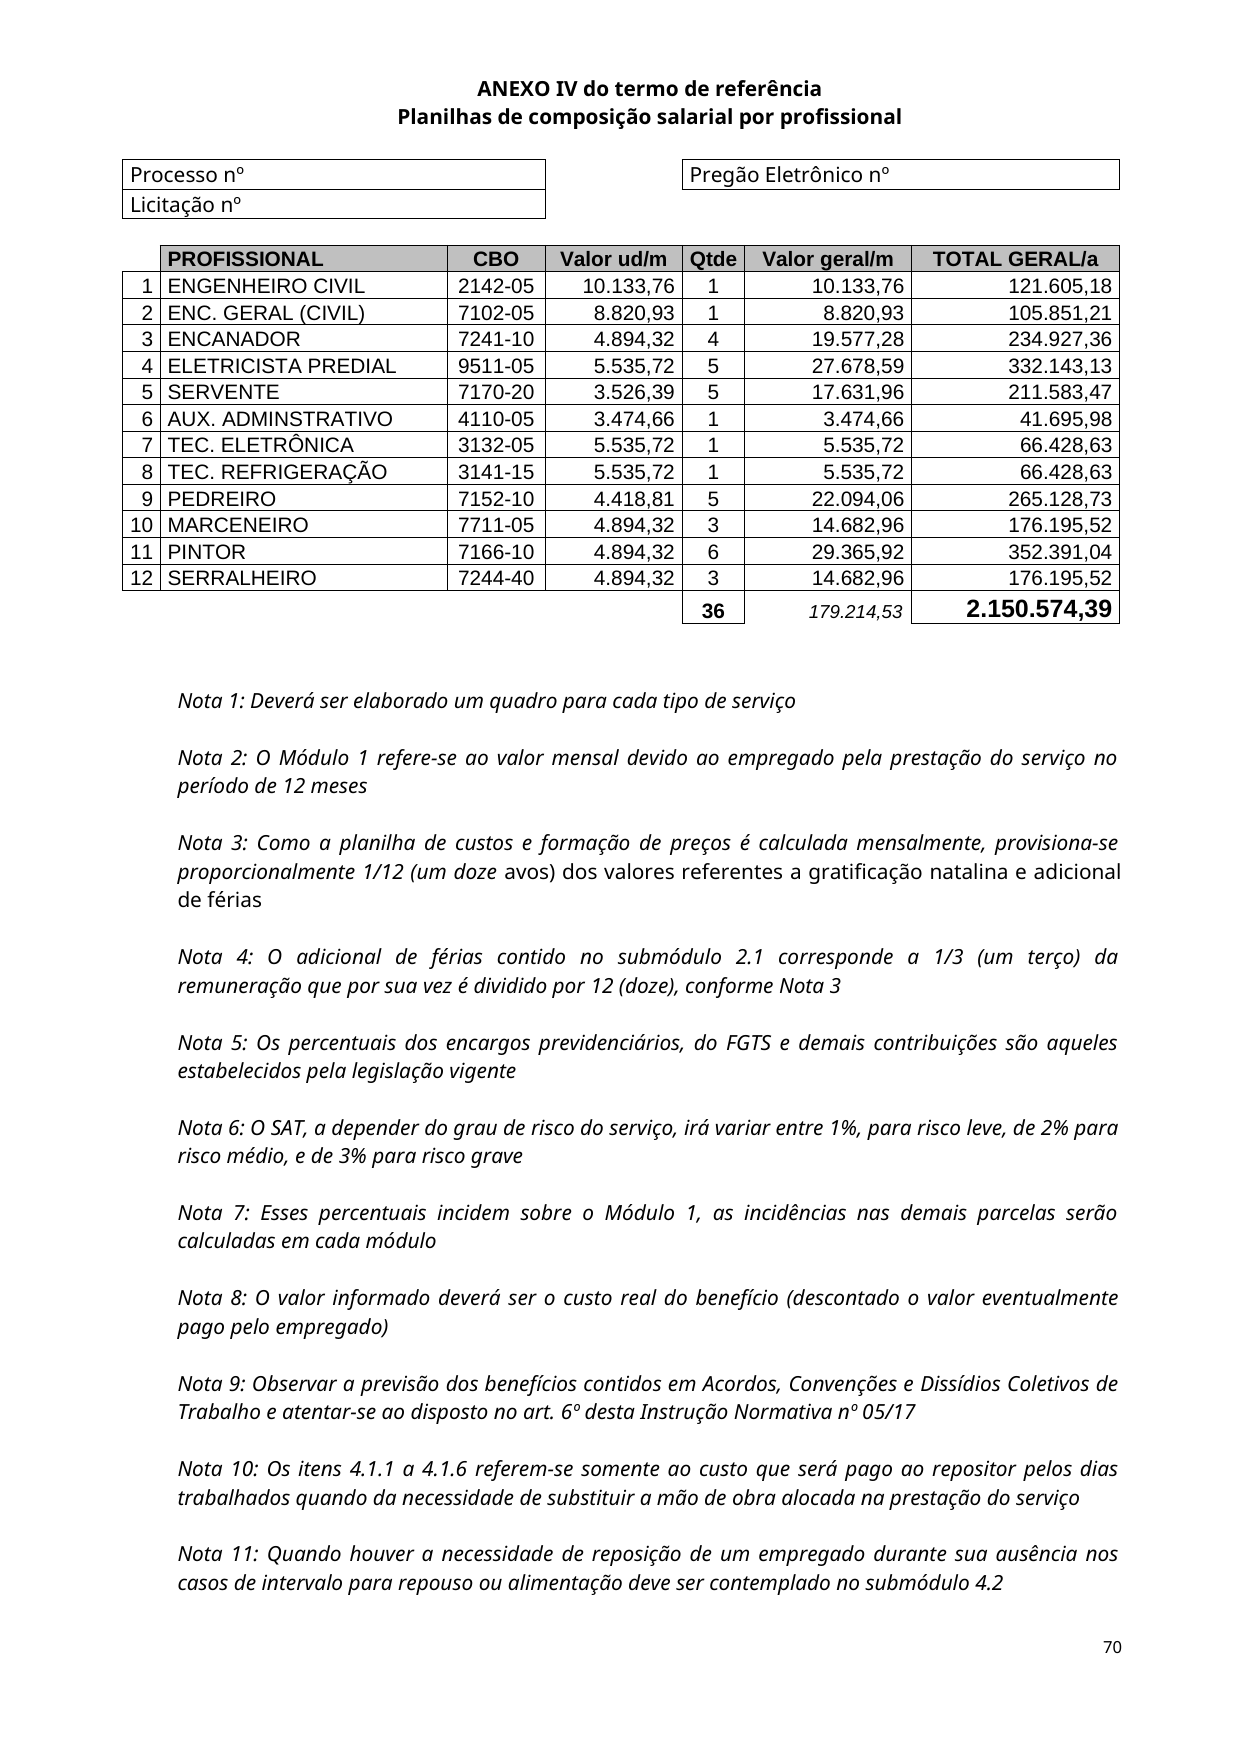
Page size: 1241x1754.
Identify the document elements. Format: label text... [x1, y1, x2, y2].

table_cell [447, 219, 545, 245]
table_cell 27.678,59 [745, 352, 911, 377]
table_header Pregão Eletrônico nº [683, 160, 911, 189]
table_cell 105.851,21 [912, 299, 1119, 324]
table_cell 4 [123, 352, 160, 377]
table_cell 5.535,72 [546, 432, 682, 457]
table_cell 4.894,32 [546, 511, 682, 537]
table_cell 8 [123, 458, 160, 484]
table_cell ENGENHEIRO CIVIL [161, 272, 447, 298]
table_cell 7166-10 [448, 538, 545, 563]
table_cell 2 [123, 299, 160, 324]
table_cell 5.535,72 [546, 458, 682, 484]
table_cell 14.682,96 [745, 511, 911, 537]
table_cell [911, 190, 1119, 218]
table_cell [546, 189, 682, 218]
table_cell 17.631,96 [745, 379, 911, 404]
table_cell TEC. ELETRÔNICA [161, 432, 447, 457]
table_cell Valor geral/m [745, 246, 911, 271]
table_cell 7102-05 [448, 299, 545, 324]
table_cell 41.695,98 [912, 405, 1119, 431]
table_cell 5 [683, 352, 744, 377]
table_cell 7170-20 [448, 379, 545, 404]
table_header Processo nº [123, 160, 447, 189]
table_cell 176.195,52 [912, 565, 1119, 590]
table_cell 8.820,93 [546, 299, 682, 324]
table_cell 2.150.574,39 [912, 591, 1119, 623]
table_cell 3 [683, 565, 744, 590]
table_cell 4.894,32 [546, 538, 682, 563]
table_cell 211.583,47 [912, 379, 1119, 404]
table_cell 14.682,96 [745, 565, 911, 590]
table_cell 7244-40 [448, 565, 545, 590]
table_cell 176.195,52 [912, 511, 1119, 537]
table_cell 7711-05 [448, 511, 545, 537]
table_cell 8.820,93 [745, 299, 911, 324]
table_cell 36 [683, 591, 744, 623]
table_cell [745, 190, 911, 218]
table_cell PINTOR [161, 538, 447, 563]
table_cell 6 [683, 538, 744, 563]
table_cell 1 [683, 272, 744, 298]
table_cell 4.418,81 [546, 485, 682, 510]
text Nota 4: O adicional de férias contido no submódulo 2.1 corresponde a 1/3 (um terço) da remuneração que por sua vez é dividido por 12 (doze), conforme Nota 3 [177, 942, 1122, 999]
table_cell [682, 190, 744, 218]
table_cell 7152-10 [448, 485, 545, 510]
table_cell 5.535,72 [546, 352, 682, 377]
table_cell 3.474,66 [745, 405, 911, 431]
text ANEXO IV do termo de referência [177, 74, 1122, 102]
table_cell 265.128,73 [912, 485, 1119, 510]
text Nota 11: Quando houver a necessidade de reposição de um empregado durante sua ausência nos casos de intervalo para repouso ou alimentação deve ser contemplado no submódulo 4.2 [177, 1539, 1122, 1596]
text Planilhas de composição salarial por profissional [177, 102, 1122, 131]
table_cell 3141-15 [448, 458, 545, 484]
table_cell TEC. REFRIGERAÇÃO [161, 458, 447, 484]
table_cell 66.428,63 [912, 432, 1119, 457]
table_cell 5 [683, 379, 744, 404]
table_header [546, 159, 682, 189]
table_cell ENC. GERAL (CIVIL) [161, 299, 447, 324]
table_cell 3132-05 [448, 432, 545, 457]
table_cell 4.894,32 [546, 565, 682, 590]
text Nota 2: O Módulo 1 refere-se ao valor mensal devido ao empregado pela prestação do serviço no período de 12 meses [177, 743, 1122, 800]
table_cell 3.474,66 [546, 405, 682, 431]
table_cell 3 [683, 511, 744, 537]
table_cell 121.605,18 [912, 272, 1119, 298]
text Nota 10: Os itens 4.1.1 a 4.1.6 referem-se somente ao custo que será pago ao repositor pelos dias trabalhados quando da necessidade de substituir a mão de obra alocada na prestação do serviço [177, 1454, 1122, 1511]
table_cell PEDREIRO [161, 485, 447, 510]
table_cell 3 [123, 325, 160, 351]
table_cell 29.365,92 [745, 538, 911, 563]
table_cell [123, 219, 160, 245]
table_header [911, 160, 1119, 189]
table_cell MARCENEIRO [161, 511, 447, 537]
table_cell 19.577,28 [745, 325, 911, 351]
table_cell 5 [123, 379, 160, 404]
table_cell 4110-05 [448, 405, 545, 431]
table_cell [911, 218, 1119, 245]
table_cell 7241-10 [448, 325, 545, 351]
table_cell ELETRICISTA PREDIAL [161, 352, 447, 377]
table_cell 10.133,76 [745, 272, 911, 298]
table_cell 352.391,04 [912, 538, 1119, 563]
text Nota 9: Observar a previsão dos benefícios contidos em Acordos, Convenções e Dissídios Coletivos de Trabalho e atentar-se ao disposto no art. 6º desta Instrução Normativa nº 05/17 [177, 1369, 1122, 1426]
table_header [447, 160, 545, 189]
table_cell 11 [123, 538, 160, 563]
table_cell [545, 218, 682, 245]
table_cell 5.535,72 [745, 458, 911, 484]
table_cell 234.927,36 [912, 325, 1119, 351]
table_cell CBO [448, 246, 545, 271]
table_cell 4.894,32 [546, 325, 682, 351]
table_cell 1 [683, 299, 744, 324]
table_cell 66.428,63 [912, 458, 1119, 484]
table_cell 9 [123, 485, 160, 510]
table_cell 1 [683, 458, 744, 484]
text Nota 8: O valor informado deverá ser o custo real do benefício (descontado o valor eventualmente pago pelo empregado) [177, 1283, 1122, 1340]
table_cell 1 [123, 272, 160, 298]
table_cell 1 [683, 405, 744, 431]
table_cell SERRALHEIRO [161, 565, 447, 590]
table_cell Valor ud/m [546, 246, 682, 271]
table_cell 179.214,53 [745, 591, 911, 623]
table_cell Licitação nº [123, 190, 447, 218]
table_cell [123, 591, 160, 623]
table_cell [447, 591, 545, 623]
table_cell 5 [683, 485, 744, 510]
table_cell Qtde [683, 246, 744, 271]
table_cell 3.526,39 [546, 379, 682, 404]
table_cell 7 [123, 432, 160, 457]
table_cell SERVENTE [161, 379, 447, 404]
table_cell ENCANADOR [161, 325, 447, 351]
table_cell [123, 245, 160, 271]
table_cell 22.094,06 [745, 485, 911, 510]
table_cell [447, 190, 545, 218]
table_cell PROFISSIONAL [161, 246, 447, 271]
table_cell TOTAL GERAL/a [912, 246, 1119, 271]
table_cell 12 [123, 565, 160, 590]
table_cell 6 [123, 405, 160, 431]
text Nota 3: Como a planilha de custos e formação de preços é calculada mensalmente, provisiona-se proporcionalmente 1/12 (um doze avos) dos valores referentes a gratificação natalina e adicional de férias [177, 828, 1122, 914]
table_cell 1 [683, 432, 744, 457]
table_cell 10.133,76 [546, 272, 682, 298]
table_cell 332.143,13 [912, 352, 1119, 377]
table_cell 5.535,72 [745, 432, 911, 457]
text Nota 6: O SAT, a depender do grau de risco do serviço, irá variar entre 1%, para risco leve, de 2% para risco médio, e de 3% para risco grave [177, 1113, 1122, 1170]
table_cell AUX. ADMINSTRATIVO [161, 405, 447, 431]
table_cell 9511-05 [448, 352, 545, 377]
table_cell 4 [683, 325, 744, 351]
table_cell [160, 591, 447, 623]
text Nota 7: Esses percentuais incidem sobre o Módulo 1, as incidências nas demais parcelas serão calculadas em cada módulo [177, 1198, 1122, 1255]
table_cell [682, 218, 744, 245]
text Nota 1: Deverá ser elaborado um quadro para cada tipo de serviço [177, 686, 1122, 715]
table_cell [545, 591, 682, 623]
text Nota 5: Os percentuais dos encargos previdenciários, do FGTS e demais contribuições são aqueles estabelecidos pela legislação vigente [177, 1028, 1122, 1084]
table_cell [745, 218, 911, 245]
table_cell [160, 219, 447, 245]
table_cell 2142-05 [448, 272, 545, 298]
table_cell 10 [123, 511, 160, 537]
